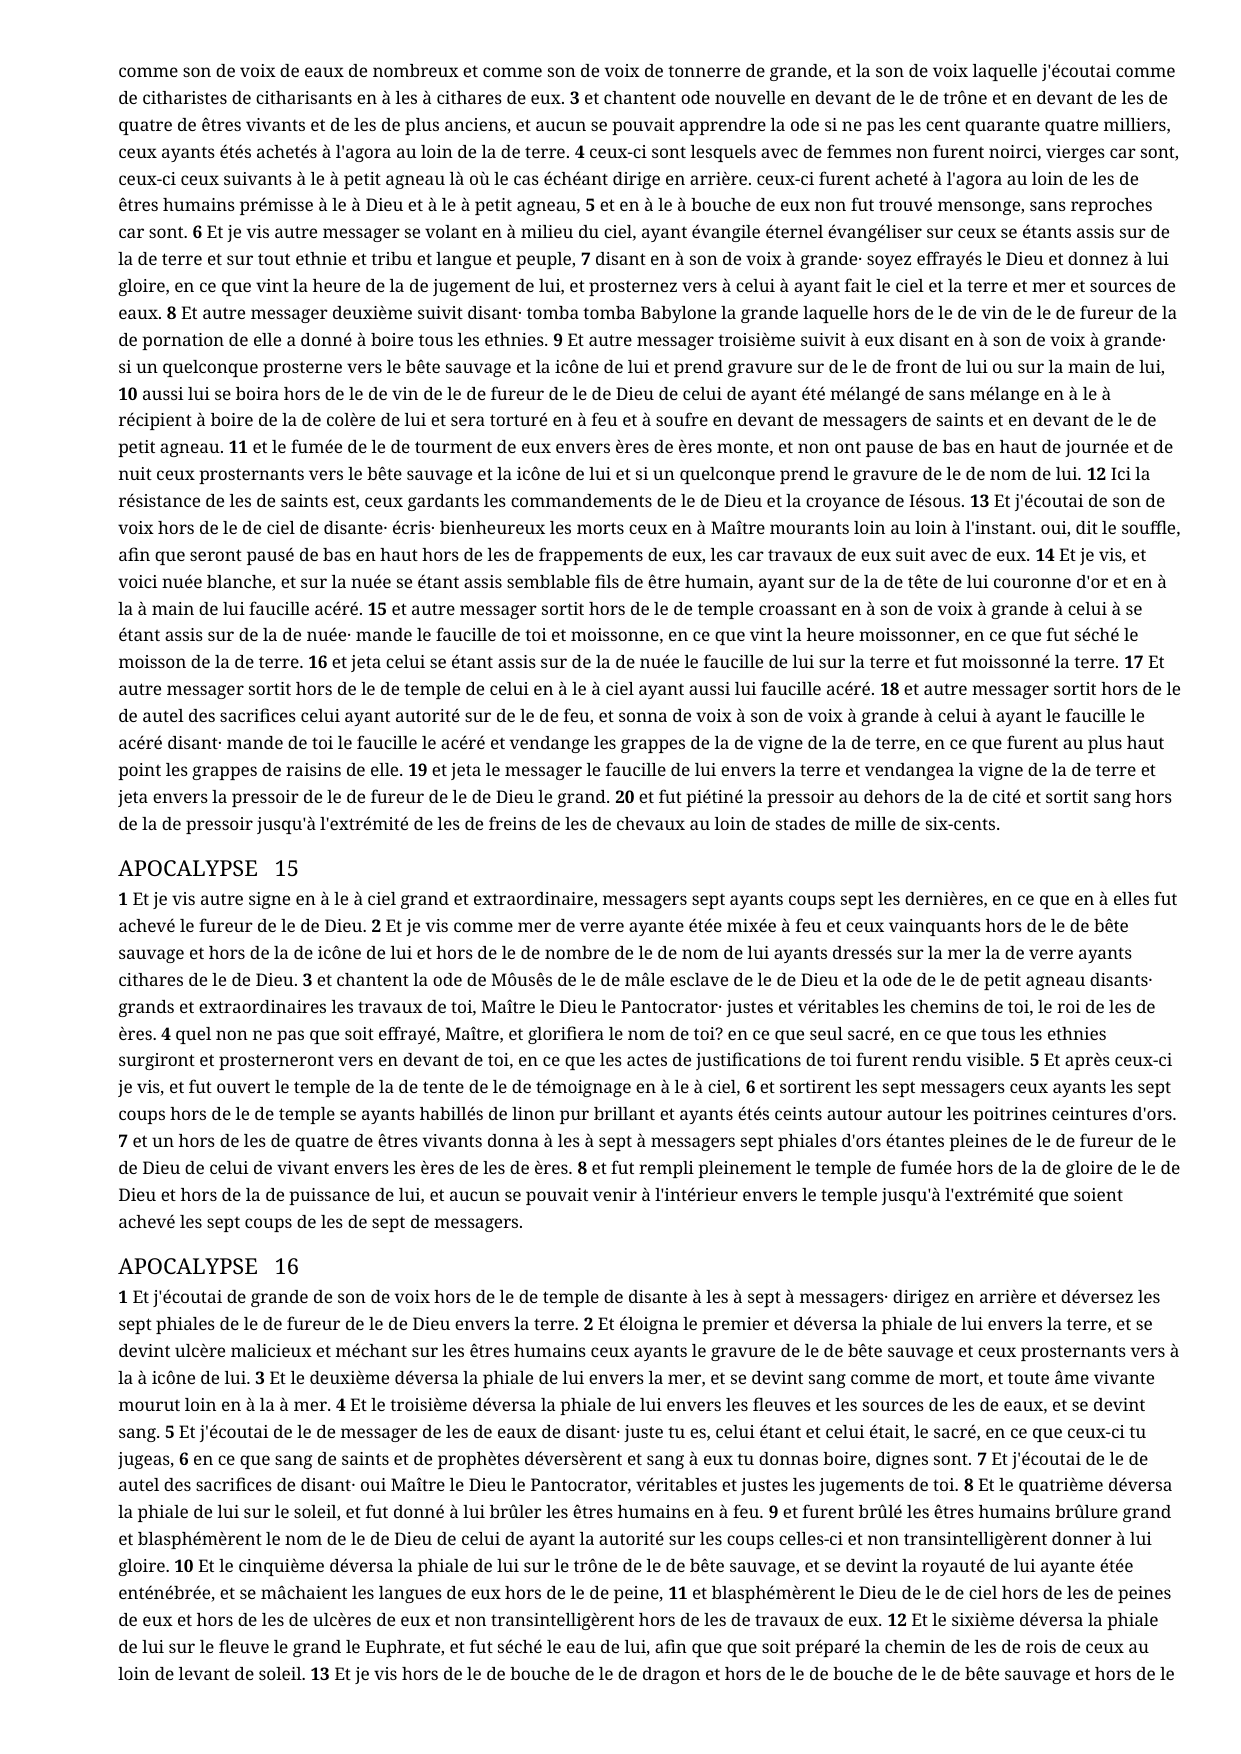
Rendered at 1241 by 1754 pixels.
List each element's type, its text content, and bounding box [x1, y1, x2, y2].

text APOCALYPSE 15 [118, 853, 1181, 883]
text APOCALYPSE 16 [118, 1251, 1181, 1281]
text comme son de voix de eaux de nombreux et comme son de voix de tonnerre de grande, et la son de voix laquelle j'écoutai comme de citharistes de citharisants en à les à cithares de eux. 3 et chantent ode nouvelle en devant de le de trône et en devant de les de quatre de êtres vivants et de les de plus anciens, et aucun se pouvait apprendre la ode si ne pas les cent quarante quatre milliers, ceux ayants étés achetés à l'agora au loin de la de terre. 4 ceux-ci sont lesquels avec de femmes non furent noirci, vierges car sont, ceux-ci ceux suivants à le à petit agneau là où le cas échéant dirige en arrière. ceux-ci furent acheté à l'agora au loin de les de êtres humains prémisse à le à Dieu et à le à petit agneau, 5 et en à le à bouche de eux non fut trouvé mensonge, sans reproches car sont. 6 Et je vis autre messager se volant en à milieu du ciel, ayant évangile éternel évangéliser sur ceux se étants assis sur de la de terre et sur tout ethnie et tribu et langue et peuple, 7 disant en à son de voix à grande· soyez effrayés le Dieu et donnez à lui gloire, en ce que vint la heure de la de jugement de lui, et prosternez vers à celui à ayant fait le ciel et la terre et mer et sources de eaux. 8 Et autre messager deuxième suivit disant· tomba tomba Babylone la grande laquelle hors de le de vin de le de fureur de la de pornation de elle a donné à boire tous les ethnies. 9 Et autre messager troisième suivit à eux disant en à son de voix à grande· si un quelconque prosterne vers le bête sauvage et la icône de lui et prend gravure sur de le de front de lui ou sur la main de lui, 10 aussi lui se boira hors de le de vin de le de fureur de le de Dieu de celui de ayant été mélangé de sans mélange en à le à récipient à boire de la de colère de lui et sera torturé en à feu et à soufre en devant de messagers de saints et en devant de le de petit agneau. 11 et le fumée de le de tourment de eux envers ères de ères monte, et non ont pause de bas en haut de journée et de nuit ceux prosternants vers le bête sauvage et la icône de lui et si un quelconque prend le gravure de le de nom de lui. 12 Ici la résistance de les de saints est, ceux gardants les commandements de le de Dieu et la croyance de Iésous. 13 Et j'écoutai de son de voix hors de le de ciel de disante· écris· bienheureux les morts ceux en à Maître mourants loin au loin à l'instant. oui, dit le souffle, afin que seront pausé de bas en haut hors de les de frappements de eux, les car travaux de eux suit avec de eux. 14 Et je vis, et voici nuée blanche, et sur la nuée se étant assis semblable fils de être humain, ayant sur de la de tête de lui couronne d'or et en à la à main de lui faucille acéré. 15 et autre messager sortit hors de le de temple croassant en à son de voix à grande à celui à se étant assis sur de la de nuée· mande le faucille de toi et moissonne, en ce que vint la heure moissonner, en ce que fut séché le moisson de la de terre. 16 et jeta celui se étant assis sur de la de nuée le faucille de lui sur la terre et fut moissonné la terre. 17 Et autre messager sortit hors de le de temple de celui en à le à ciel ayant aussi lui faucille acéré. 18 et autre messager sortit hors de le de autel des sacrifices celui ayant autorité sur de le de feu, et sonna de voix à son de voix à grande à celui à ayant le faucille le acéré disant· mande de toi le faucille le acéré et vendange les grappes de la de vigne de la de terre, en ce que furent au plus haut point les grappes de raisins de elle. 19 et jeta le messager le faucille de lui envers la terre et vendangea la vigne de la de terre et jeta envers la pressoir de le de fureur de le de Dieu le grand. 20 et fut piétiné la pressoir au dehors de la de cité et sortit sang hors de la de pressoir jusqu'à l'extrémité de les de freins de les de chevaux au loin de stades de mille de six-cents. [118, 59, 1181, 835]
text 1 Et j'écoutai de grande de son de voix hors de le de temple de disante à les à sept à messagers· dirigez en arrière et déversez les sept phiales de le de fureur de le de Dieu envers la terre. 2 Et éloigna le premier et déversa la phiale de lui envers la terre, et se devint ulcère malicieux et méchant sur les êtres humains ceux ayants le gravure de le de bête sauvage et ceux prosternants vers à la à icône de lui. 3 Et le deuxième déversa la phiale de lui envers la mer, et se devint sang comme de mort, et toute âme vivante mourut loin en à la à mer. 4 Et le troisième déversa la phiale de lui envers les fleuves et les sources de les de eaux, et se devint sang. 5 Et j'écoutai de le de messager de les de eaux de disant· juste tu es, celui étant et celui était, le sacré, en ce que ceux-ci tu jugeas, 6 en ce que sang de saints et de prophètes déversèrent et sang à eux tu donnas boire, dignes sont. 7 Et j'écoutai de le de autel des sacrifices de disant· oui Maître le Dieu le Pantocrator, véritables et justes les jugements de toi. 8 Et le quatrième déversa la phiale de lui sur le soleil, et fut donné à lui brûler les êtres humains en à feu. 9 et furent brûlé les êtres humains brûlure grand et blasphémèrent le nom de le de Dieu de celui de ayant la autorité sur les coups celles-ci et non transintelligèrent donner à lui gloire. 10 Et le cinquième déversa la phiale de lui sur le trône de le de bête sauvage, et se devint la royauté de lui ayante étée enténébrée, et se mâchaient les langues de eux hors de le de peine, 11 et blasphémèrent le Dieu de le de ciel hors de les de peines de eux et hors de les de ulcères de eux et non transintelligèrent hors de les de travaux de eux. 12 Et le sixième déversa la phiale de lui sur le fleuve le grand le Euphrate, et fut séché le eau de lui, afin que que soit préparé la chemin de les de rois de ceux au loin de levant de soleil. 13 Et je vis hors de le de bouche de le de dragon et hors de le de bouche de le de bête sauvage et hors de le [118, 1285, 1181, 1685]
text 1 Et je vis autre signe en à le à ciel grand et extraordinaire, messagers sept ayants coups sept les dernières, en ce que en à elles fut achevé le fureur de le de Dieu. 2 Et je vis comme mer de verre ayante étée mixée à feu et ceux vainquants hors de le de bête sauvage et hors de la de icône de lui et hors de le de nombre de le de nom de lui ayants dressés sur la mer la de verre ayants cithares de le de Dieu. 3 et chantent la ode de Môusês de le de mâle esclave de le de Dieu et la ode de le de petit agneau disants· grands et extraordinaires les travaux de toi, Maître le Dieu le Pantocrator· justes et véritables les chemins de toi, le roi de les de ères. 4 quel non ne pas que soit effrayé, Maître, et glorifiera le nom de toi? en ce que seul sacré, en ce que tous les ethnies surgiront et prosterneront vers en devant de toi, en ce que les actes de justifications de toi furent rendu visible. 5 Et après ceux-ci je vis, et fut ouvert le temple de la de tente de le de témoignage en à le à ciel, 6 et sortirent les sept messagers ceux ayants les sept coups hors de le de temple se ayants habillés de linon pur brillant et ayants étés ceints autour autour les poitrines ceintures d'ors. 7 et un hors de les de quatre de êtres vivants donna à les à sept à messagers sept phiales d'ors étantes pleines de le de fureur de le de Dieu de celui de vivant envers les ères de les de ères. 8 et fut rempli pleinement le temple de fumée hors de la de gloire de le de Dieu et hors de la de puissance de lui, et aucun se pouvait venir à l'intérieur envers le temple jusqu'à l'extrémité que soient achevé les sept coups de les de sept de messagers. [118, 887, 1181, 1233]
